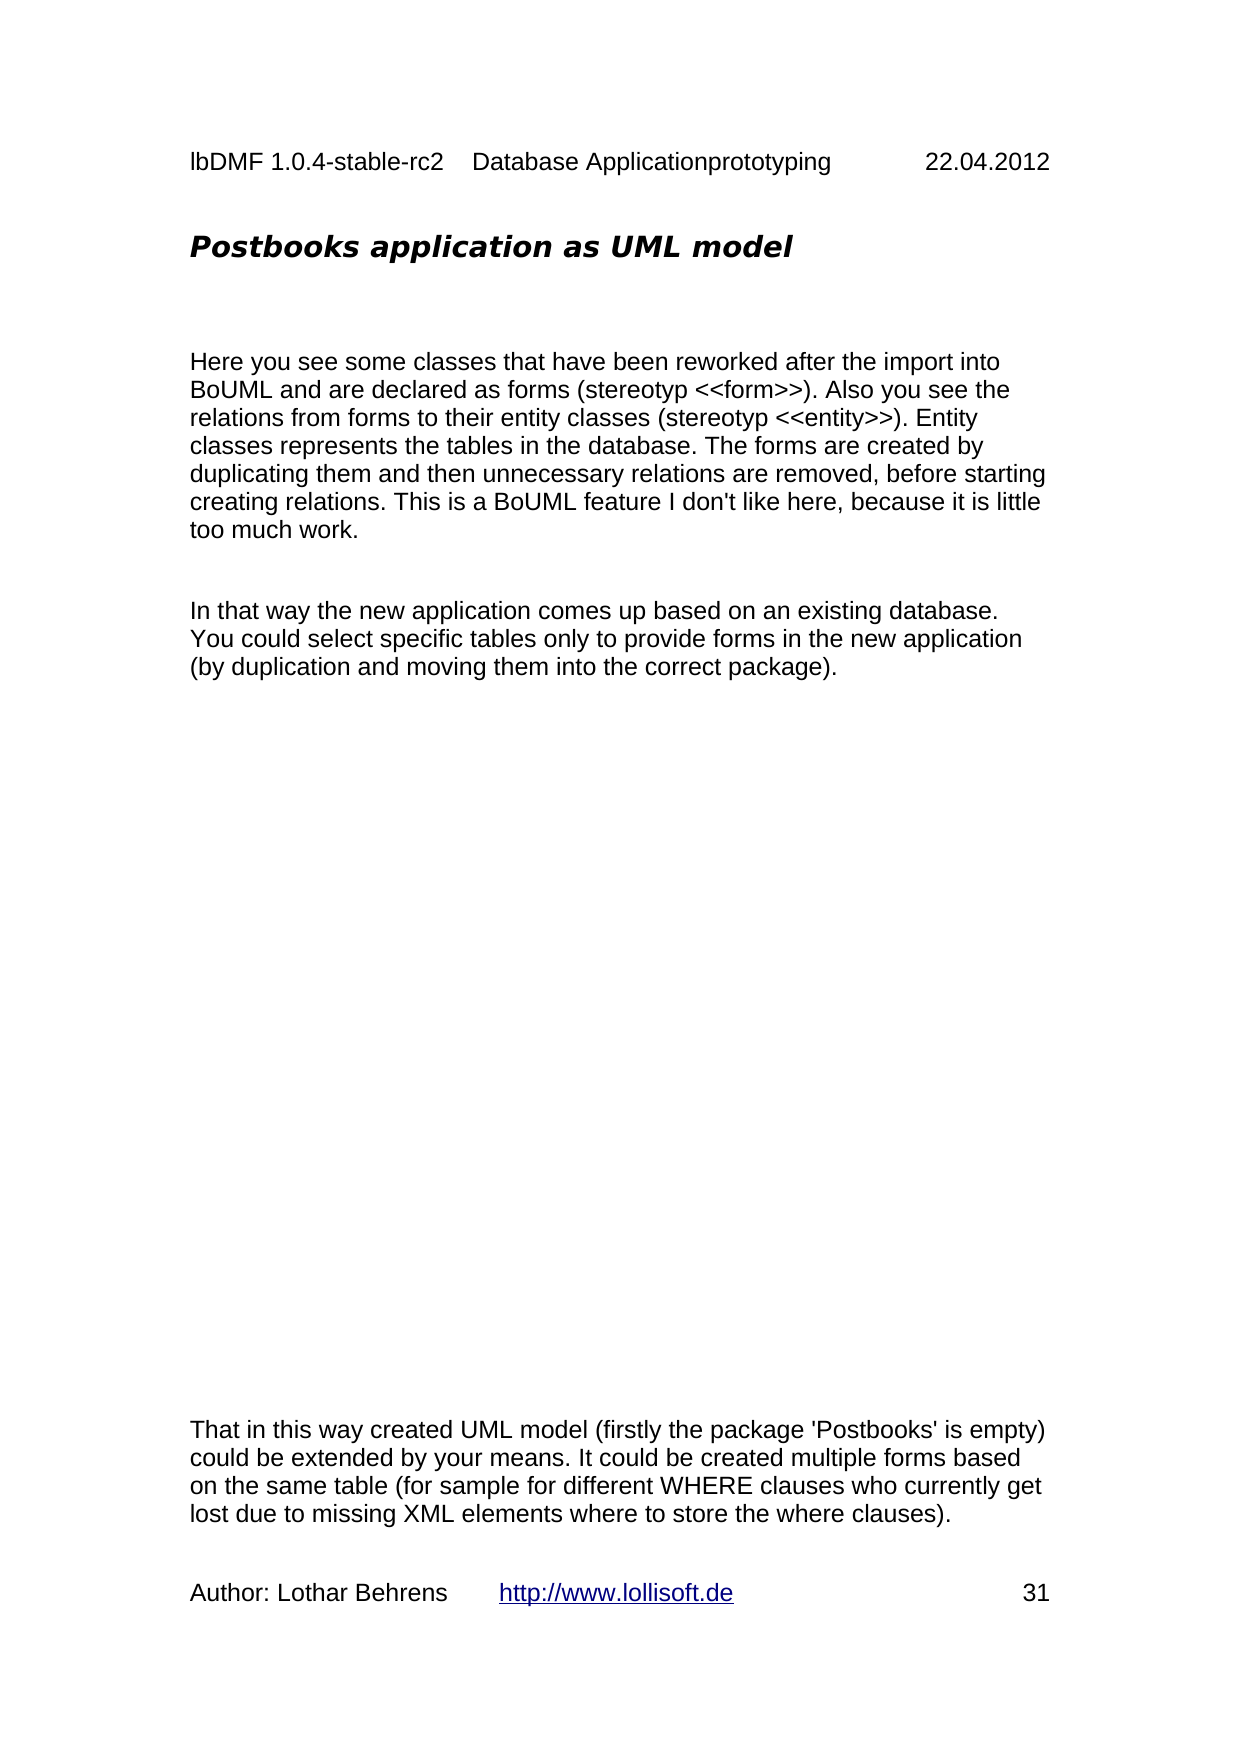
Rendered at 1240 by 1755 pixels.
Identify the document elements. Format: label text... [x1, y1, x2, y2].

text In that way the new application comes up based on an existing database. You could select specific tables only to provide forms in the new application (by duplication and moving them into the correct package). [189, 597, 1050, 680]
text Here you see some classes that have been reworked after the import into BoUML and are declared as forms (stereotyp <<form>>). Also you see the relations from forms to their entity classes (stereotyp <<entity>>). Entity classes represents the tables in the database. The forms are created by duplicating them and then unnecessary relations are removed, before starting creating relations. This is a BoUML feature I don't like here, because it is little too much work. [189, 348, 1050, 544]
subtitle Postbooks application as UML model [189, 230, 1050, 264]
text That in this way created UML model (firstly the package 'Postbooks' is empty) could be extended by your means. It could be created multiple forms based on the same table (for sample for different WHERE clauses who currently get lost due to missing XML elements where to store the where clauses). [189, 1416, 1050, 1528]
